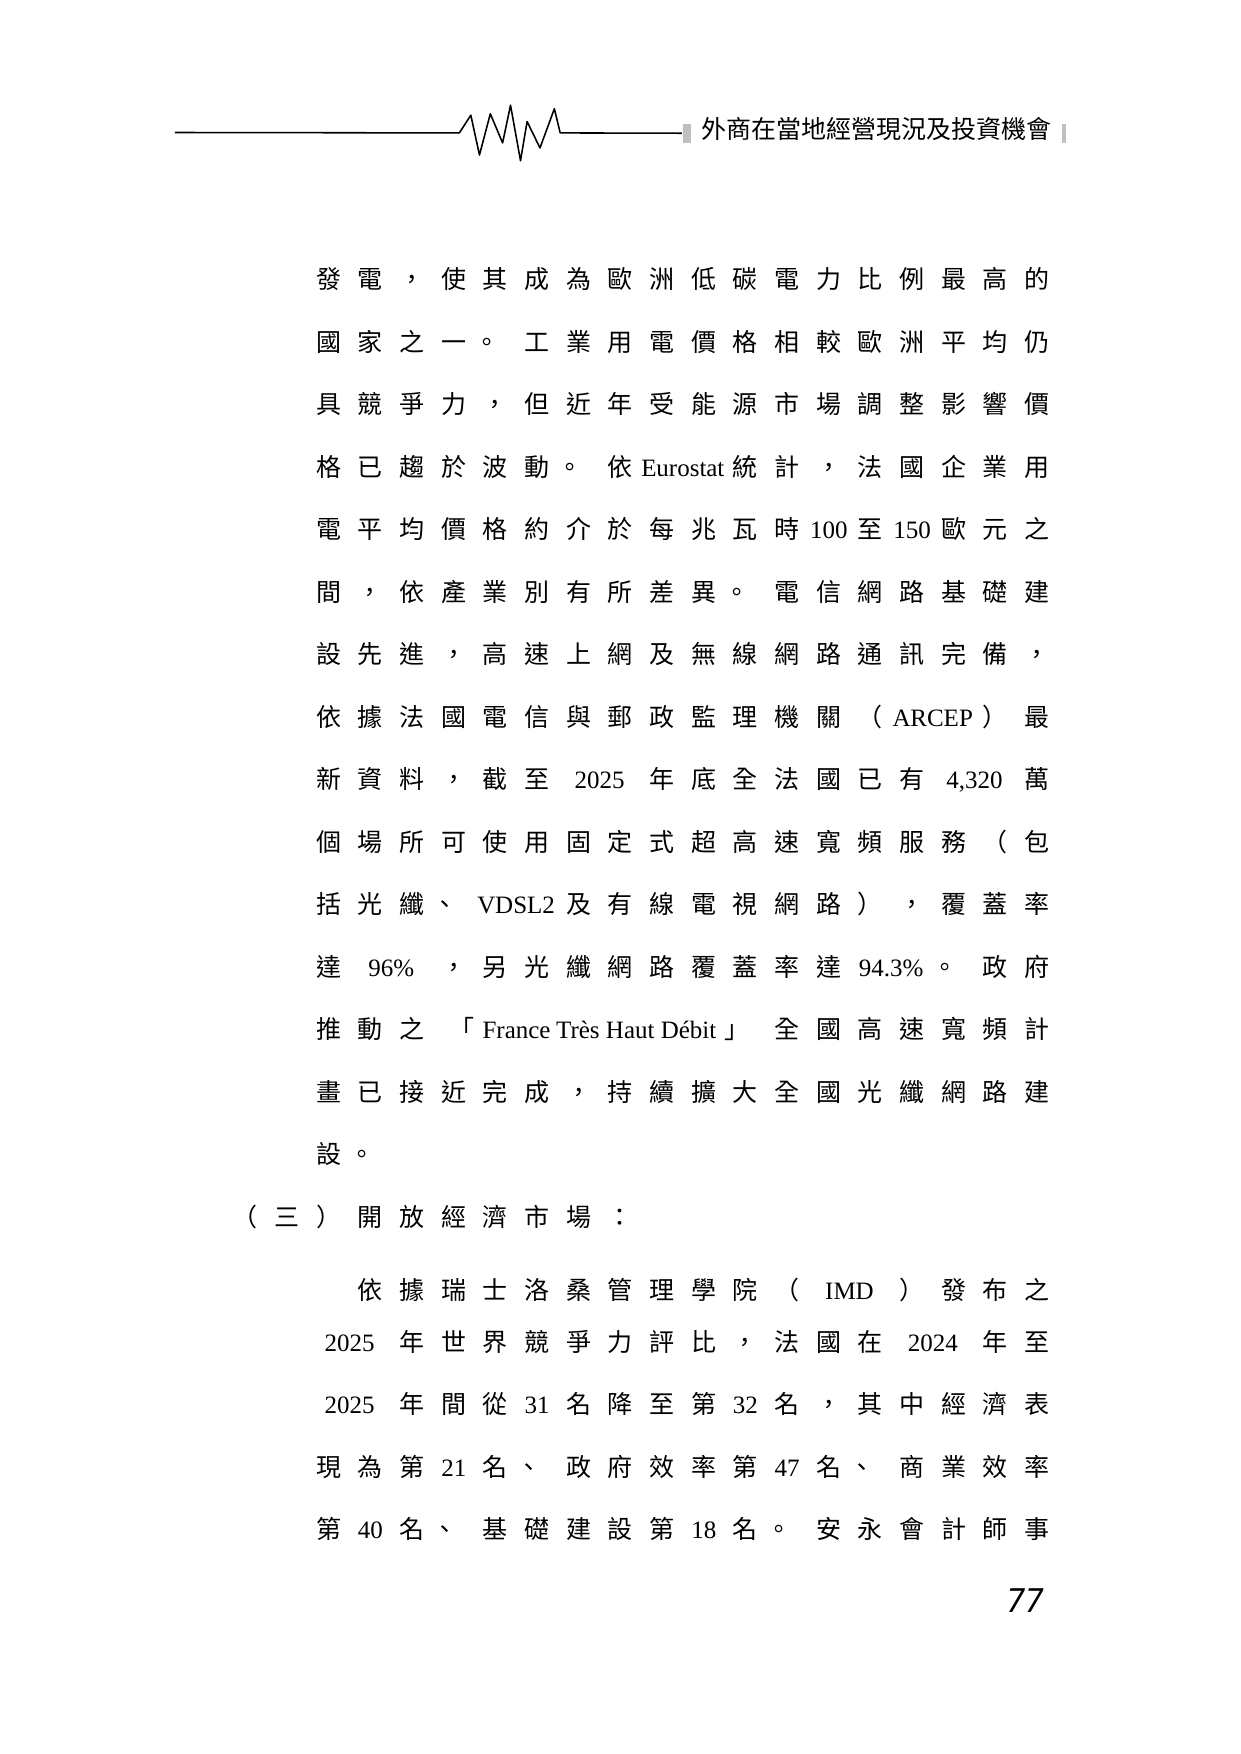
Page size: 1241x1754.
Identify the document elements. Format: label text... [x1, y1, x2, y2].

text 發電，使其成為歐洲低碳電力比例最高的國家之一。工業用電價格相較歐洲平均仍具競爭力，但近年受能源市場調整影響價格已趨於波動。依Eurostat統計，法國企業用電平均價格約介於每兆瓦時100至150歐元之間，依產業別有所差異。電信網路基礎建設先進，高速上網及無線網路通訊完備，依據法國電信與郵政監理機關（ARCEP）最新資料，截至2025年底全法國已有4,320萬個場所可使用固定式超高速寬頻服務（包括光纖、VDSL2及有線電視網路），覆蓋率達96%，另光纖網路覆蓋率達94.3%。政府推動之「France Très Haut Débit」全國高速寬頻計畫已接近完成，持續擴大全國光纖網路建設。 [281, 236, 1058, 1174]
text （三）開放經濟市場： [207, 1174, 1058, 1236]
text 依據瑞士洛桑管理學院（IMD）發布之2025年世界競爭力評比，法國在2024年至2025年間從31名降至第32名，其中經濟表現為第21名、政府效率第47名、商業效率第40名、基礎建設第18名。安永會計師事 [281, 1236, 1058, 1549]
